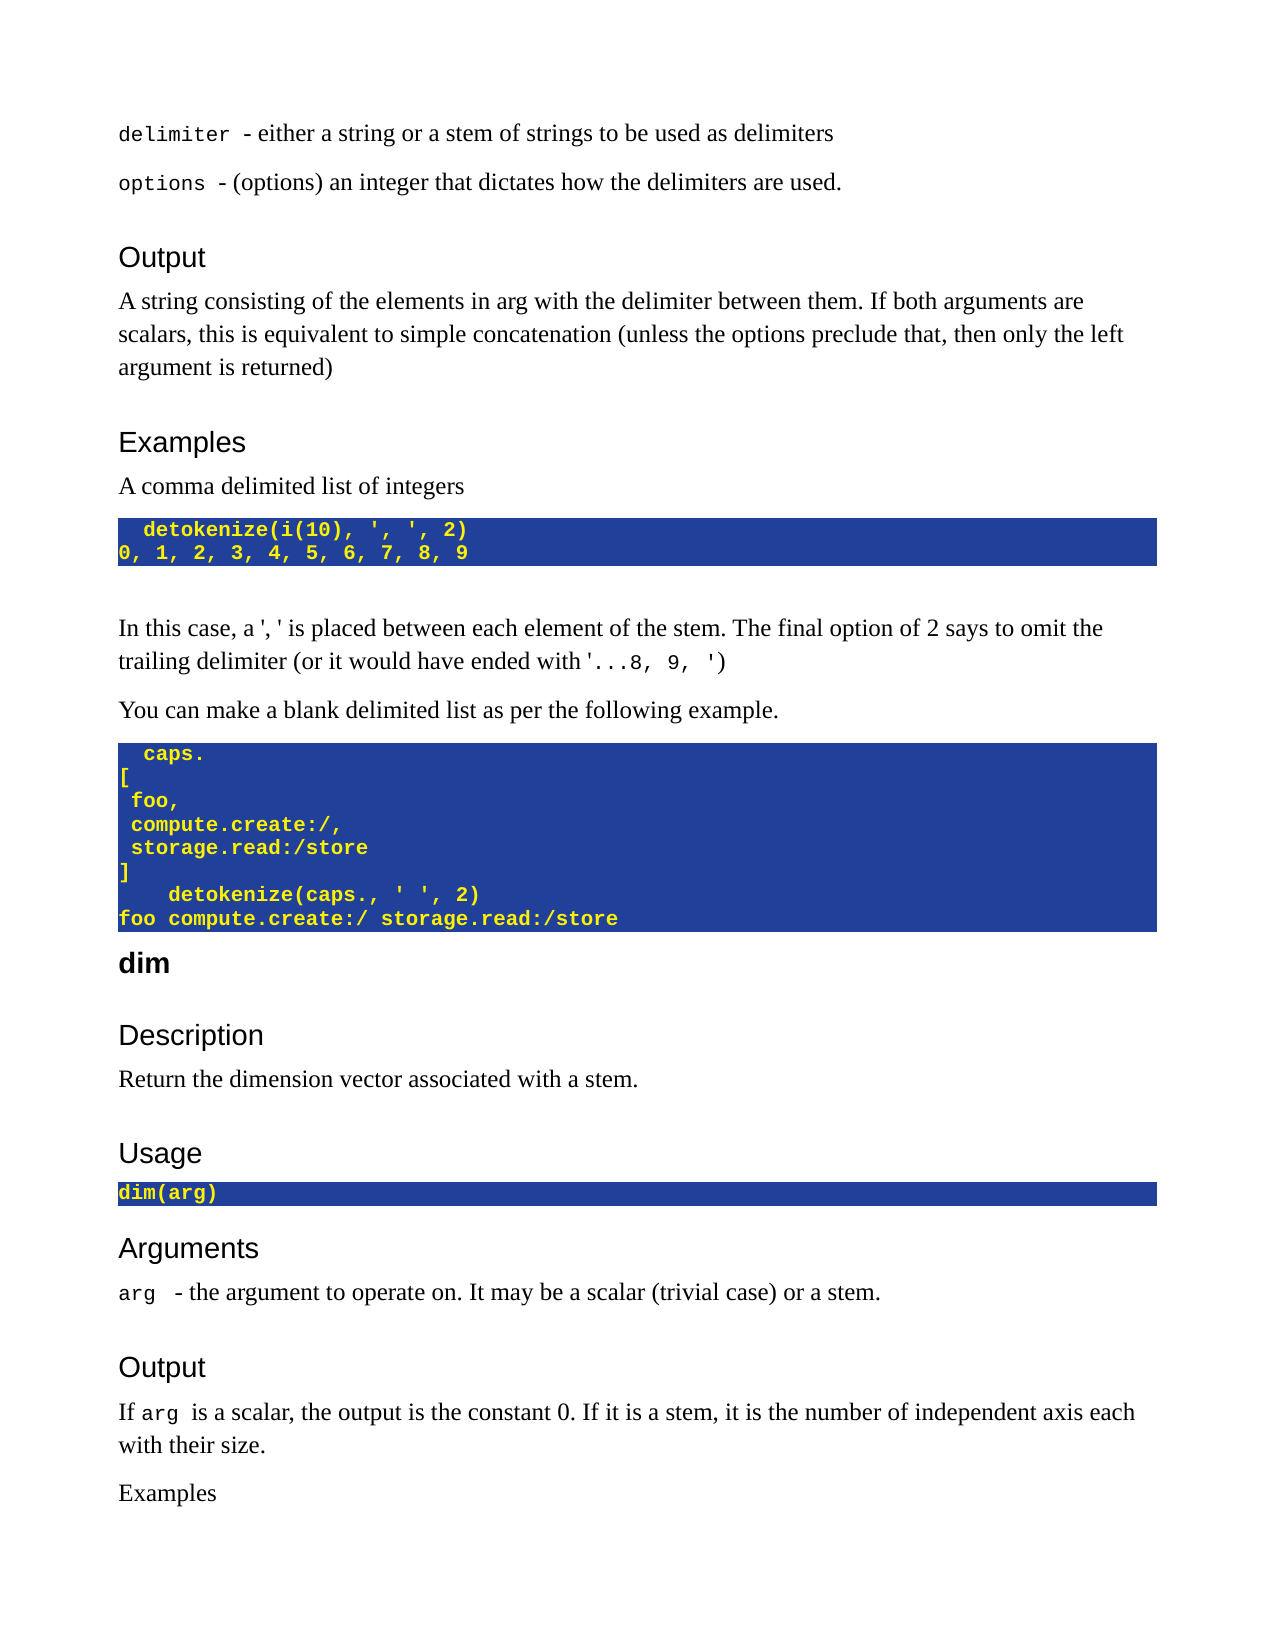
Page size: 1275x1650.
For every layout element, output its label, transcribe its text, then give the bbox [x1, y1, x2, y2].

text A comma delimited list of integers [118, 471, 1157, 500]
subtitle Description [118, 1018, 1157, 1051]
text Examples [118, 1478, 1157, 1507]
text compute.create:/, [118, 813, 1157, 837]
text arg - the argument to operate on. It may be a scalar (trivial case) or a stem. [118, 1277, 1157, 1307]
text foo compute.create:/ storage.read:/store [118, 908, 1157, 932]
subtitle Output [118, 1351, 1157, 1384]
subtitle Output [118, 240, 1157, 274]
text options - (options) an integer that dictates how the delimiters are used. [118, 167, 1157, 196]
text caps. [118, 743, 1157, 766]
subtitle dim [118, 946, 1157, 980]
text storage.read:/store [118, 837, 1157, 861]
text In this case, a ', ' is placed between each element of the stem. The final option of 2 says to omit the trailing delimiter (or it would have ended with '...8, 9, ') [118, 613, 1157, 676]
text detokenize(i(10), ', ', 2) [118, 518, 1157, 542]
text ] [118, 861, 1157, 884]
text You can make a blank delimited list as per the following example. [118, 695, 1157, 724]
text detokenize(caps., ' ', 2) [118, 884, 1157, 908]
text Return the dimension vector associated with a stem. [118, 1064, 1157, 1092]
text [ [118, 766, 1157, 790]
text If arg is a scalar, the output is the constant 0. If it is a stem, it is the number of independent axis each with their size. [118, 1397, 1157, 1459]
subtitle Examples [118, 425, 1157, 458]
subtitle Arguments [118, 1231, 1157, 1264]
subtitle Usage [118, 1136, 1157, 1170]
text foo, [118, 790, 1157, 813]
text A string consisting of the elements in arg with the delimiter between them. If both arguments are scalars, this is equivalent to simple concatenation (unless the options preclude that, then only the left argument is returned) [118, 286, 1157, 381]
text 0, 1, 2, 3, 4, 5, 6, 7, 8, 9 [118, 542, 1157, 566]
text delimiter - either a string or a stem of strings to be used as delimiters [118, 118, 1157, 148]
text dim(arg) [118, 1182, 1157, 1206]
